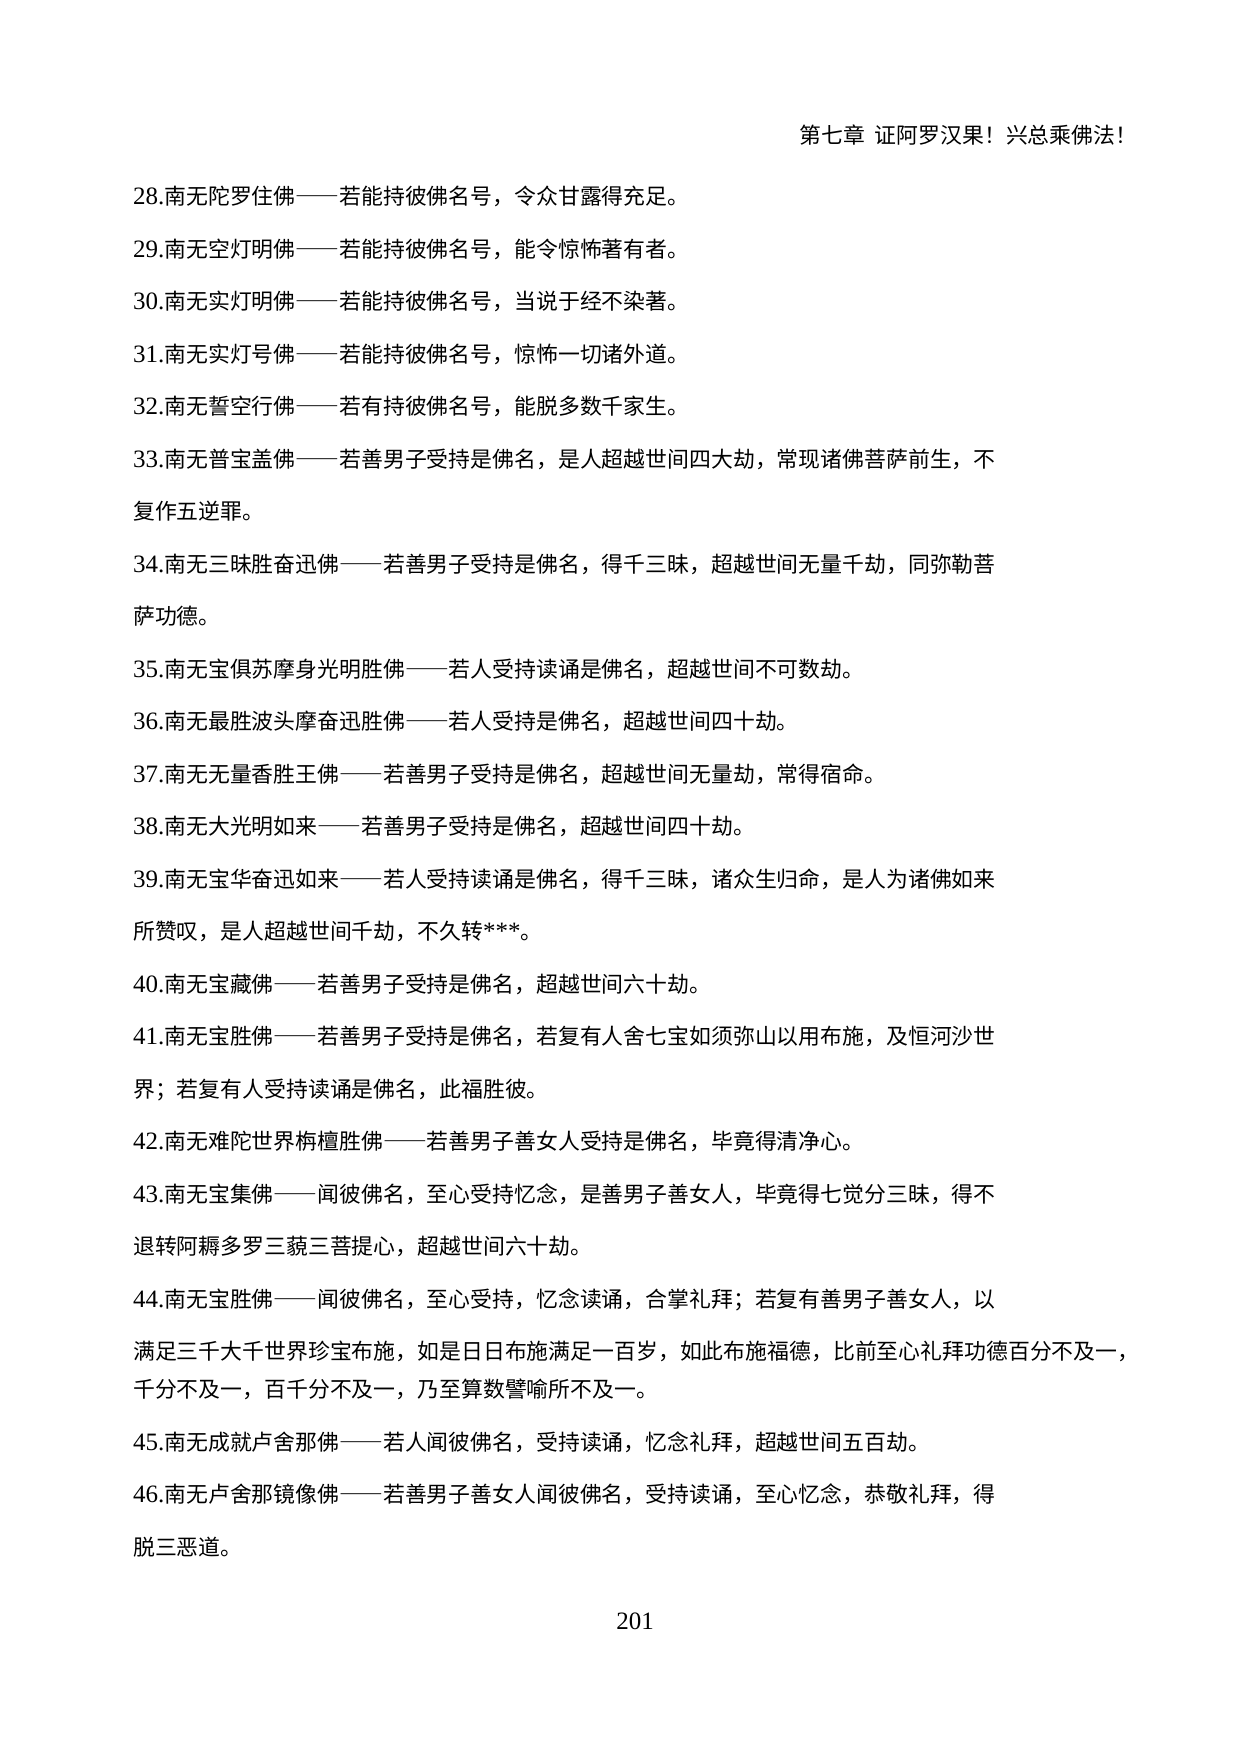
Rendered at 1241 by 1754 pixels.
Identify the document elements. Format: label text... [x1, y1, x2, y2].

text 36.南无最胜波头摩奋迅胜佛——若人受持是佛名，超越世间四十劫。 [133, 704, 1137, 736]
text 43.南无宝集佛——闻彼佛名，至心受持忆念，是善男子善女人，毕竟得七觉分三昧，得不 [133, 1177, 1137, 1208]
text 30.南无实灯明佛——若能持彼佛名号，当说于经不染著。 [133, 284, 1137, 316]
text 28.南无陀罗住佛——若能持彼佛名号，令众甘露得充足。 [133, 179, 1137, 211]
text 29.南无空灯明佛——若能持彼佛名号，能令惊怖著有者。 [133, 232, 1137, 263]
text 46.南无卢舍那镜像佛——若善男子善女人闻彼佛名，受持读诵，至心忆念，恭敬礼拜，得 [133, 1477, 1137, 1509]
text 34.南无三昧胜奋迅佛——若善男子受持是佛名，得千三昧，超越世间无量千劫，同弥勒菩 [133, 547, 1137, 578]
text 41.南无宝胜佛——若善男子受持是佛名，若复有人舍七宝如须弥山以用布施，及恒河沙世 [133, 1019, 1137, 1051]
text 复作五逆罪。 [133, 494, 1137, 526]
text 42.南无难陀世界栴檀胜佛——若善男子善女人受持是佛名，毕竟得清净心。 [133, 1124, 1137, 1156]
text 37.南无无量香胜王佛——若善男子受持是佛名，超越世间无量劫，常得宿命。 [133, 757, 1137, 788]
text 脱三恶道。 [133, 1530, 1137, 1561]
text 40.南无宝藏佛——若善男子受持是佛名，超越世间六十劫。 [133, 967, 1137, 998]
text 44.南无宝胜佛——闻彼佛名，至心受持，忆念读诵，合掌礼拜；若复有善男子善女人，以 [133, 1282, 1137, 1313]
text 32.南无誓空行佛——若有持彼佛名号，能脱多数千家生。 [133, 389, 1137, 421]
text 退转阿耨多罗三藐三菩提心，超越世间六十劫。 [133, 1229, 1137, 1261]
text 界；若复有人受持读诵是佛名，此福胜彼。 [133, 1072, 1137, 1103]
text 所赞叹，是人超越世间千劫，不久转***。 [133, 914, 1137, 946]
text 39.南无宝华奋迅如来——若人受持读诵是佛名，得千三昧，诸众生归命，是人为诸佛如来 [133, 862, 1137, 893]
text 萨功德。 [133, 599, 1137, 631]
text 45.南无成就卢舍那佛——若人闻彼佛名，受持读诵，忆念礼拜，超越世间五百劫。 [133, 1425, 1137, 1456]
text 38.南无大光明如来——若善男子受持是佛名，超越世间四十劫。 [133, 809, 1137, 841]
text 35.南无宝俱苏摩身光明胜佛——若人受持读诵是佛名，超越世间不可数劫。 [133, 652, 1137, 683]
text 33.南无普宝盖佛——若善男子受持是佛名，是人超越世间四大劫，常现诸佛菩萨前生，不 [133, 442, 1137, 473]
text 31.南无实灯号佛——若能持彼佛名号，惊怖一切诸外道。 [133, 337, 1137, 368]
text 满足三千大千世界珍宝布施，如是日日布施满足一百岁，如此布施福德，比前至心礼拜功德百分不及一，千分不及一，百千分不及一，乃至算数譬喻所不及一。 [133, 1334, 1137, 1404]
